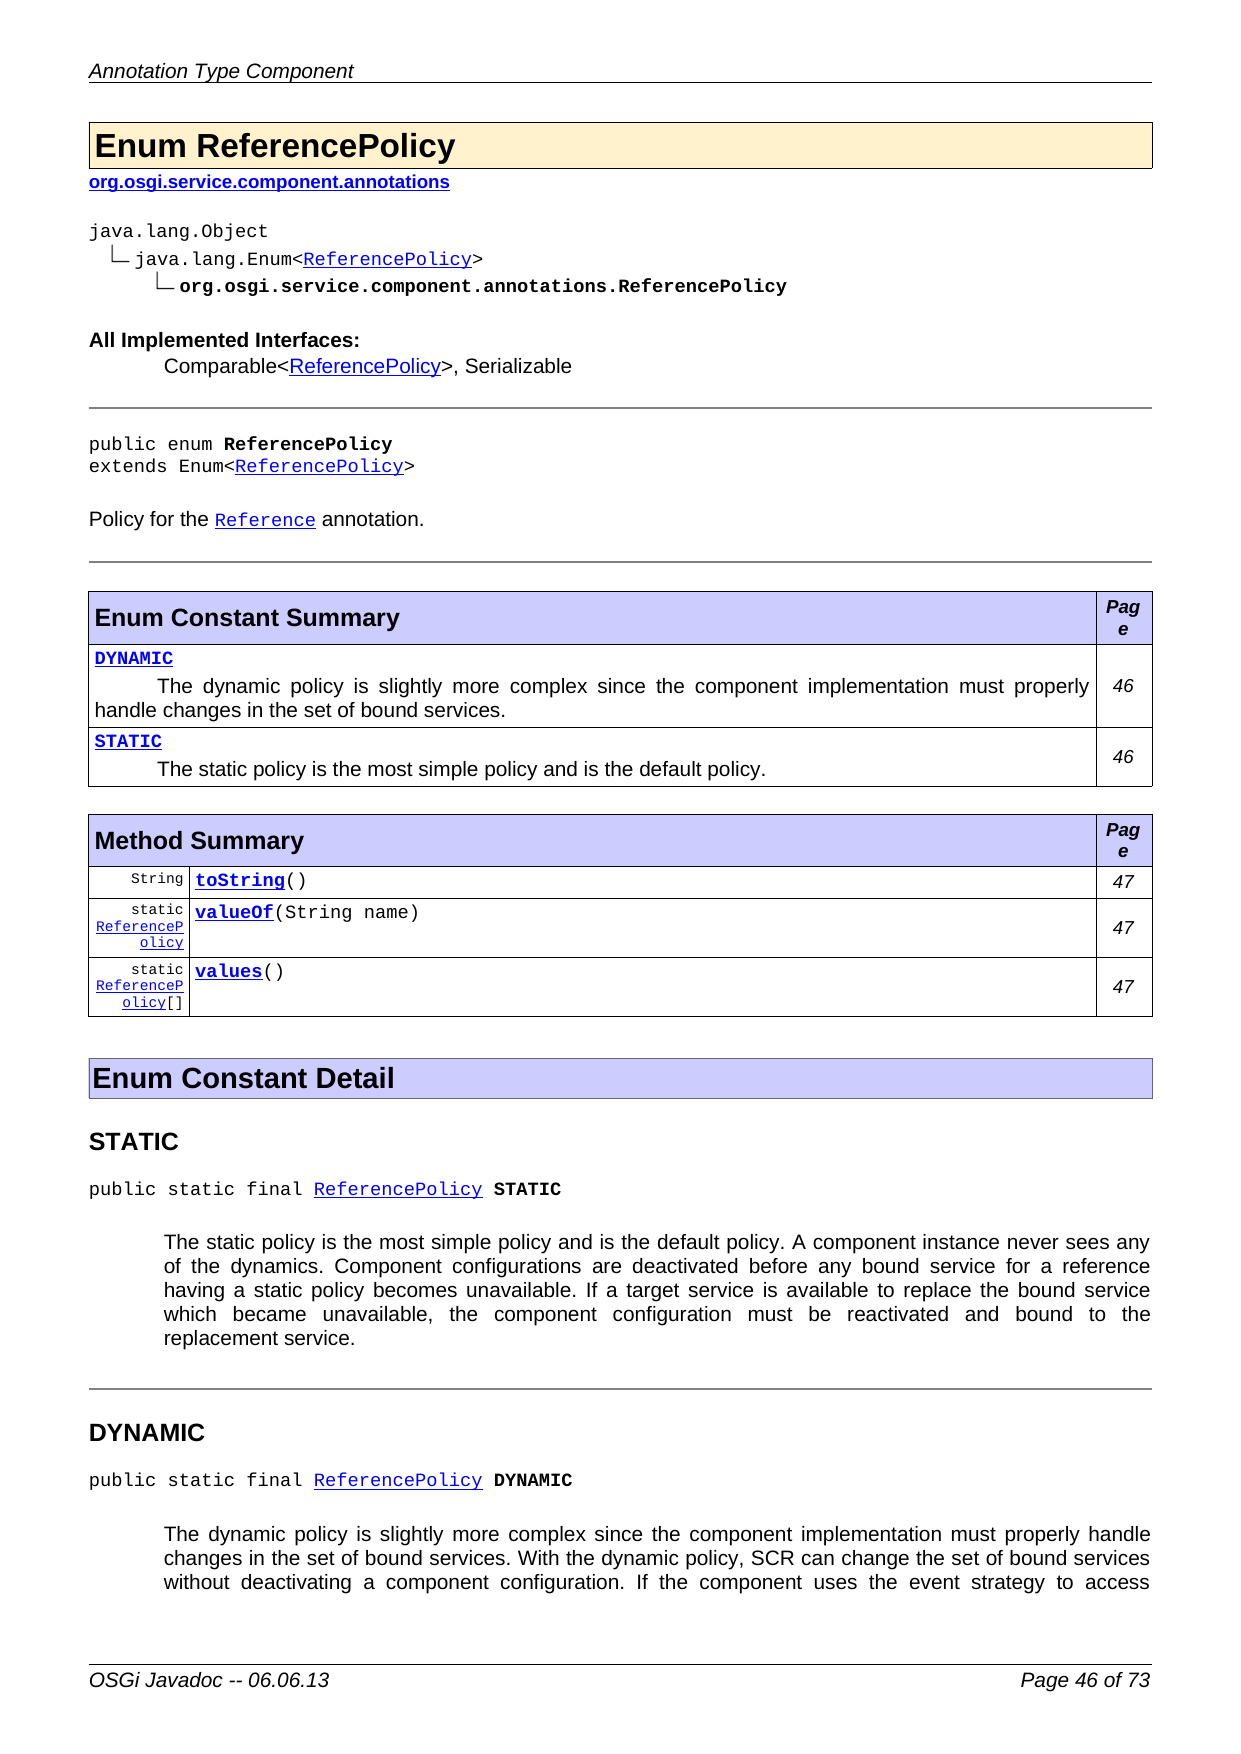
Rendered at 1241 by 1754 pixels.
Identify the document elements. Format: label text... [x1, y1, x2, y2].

table_cell toString() [190, 867, 1096, 898]
text public enum ReferencePolicy [88, 435, 1152, 456]
table_cell static ReferencePolicy[] [89, 958, 189, 1016]
table_cell String [89, 867, 189, 898]
table_cell [1097, 728, 1152, 786]
subtitle DYNAMIC [88, 1418, 1152, 1447]
text public static final ReferencePolicy DYNAMIC [88, 1471, 1152, 1492]
text The dynamic policy is slightly more complex since the component implementation must properly handle changes in the set of bound services. With the dynamic policy, SCR can change the set of bound services without deactivating a component configuration. If the component uses the event strategy to access [163, 1522, 1152, 1593]
text extends Enum<ReferencePolicy> [88, 456, 1152, 478]
table_cell [1097, 645, 1152, 727]
text org.osgi.service.component.annotations.ReferencePolicy [88, 271, 1152, 298]
table_header Enum Constant Summary [89, 592, 1096, 644]
picture [156, 270, 180, 293]
subtitle Enum Constant Detail [90, 1059, 1152, 1098]
table_header Page [1097, 592, 1152, 644]
subtitle Enum ReferencePolicy [90, 123, 1152, 168]
subtitle All Implemented Interfaces: [88, 327, 1152, 351]
table_cell [1097, 899, 1152, 957]
text Policy for the Reference annotation. [88, 507, 1152, 532]
table_cell [1097, 867, 1152, 898]
text The static policy is the most simple policy and is the default policy. A component instance never sees any of the dynamics. Component configurations are deactivated before any bound service for a reference having a static policy becomes unavailable. If a target service is available to replace the bound service which became unavailable, the component configuration must be reactivated and bound to the replacement service. [163, 1230, 1152, 1350]
subtitle STATIC [88, 1127, 1152, 1156]
text public static final ReferencePolicy STATIC [88, 1180, 1152, 1201]
picture [111, 243, 135, 266]
text java.lang.Object [88, 222, 1152, 243]
table_cell DYNAMIC The dynamic policy is slightly more complex since the component implementation must properly handle changes in the set of bound services. [89, 645, 1096, 727]
table_header Method Summary [89, 815, 1096, 866]
text org.osgi.service.component.annotations [88, 171, 1152, 193]
table_cell values() [190, 958, 1096, 1016]
text Comparable<ReferencePolicy>, Serializable [163, 354, 1152, 378]
table_cell STATIC The static policy is the most simple policy and is the default policy. [89, 728, 1096, 786]
table_cell static ReferencePolicy [89, 899, 189, 957]
table_header Page [1097, 815, 1152, 866]
table_cell [1097, 958, 1152, 1016]
table_cell valueOf(String name) [190, 899, 1096, 957]
text java.lang.Enum<ReferencePolicy> [88, 243, 1152, 271]
